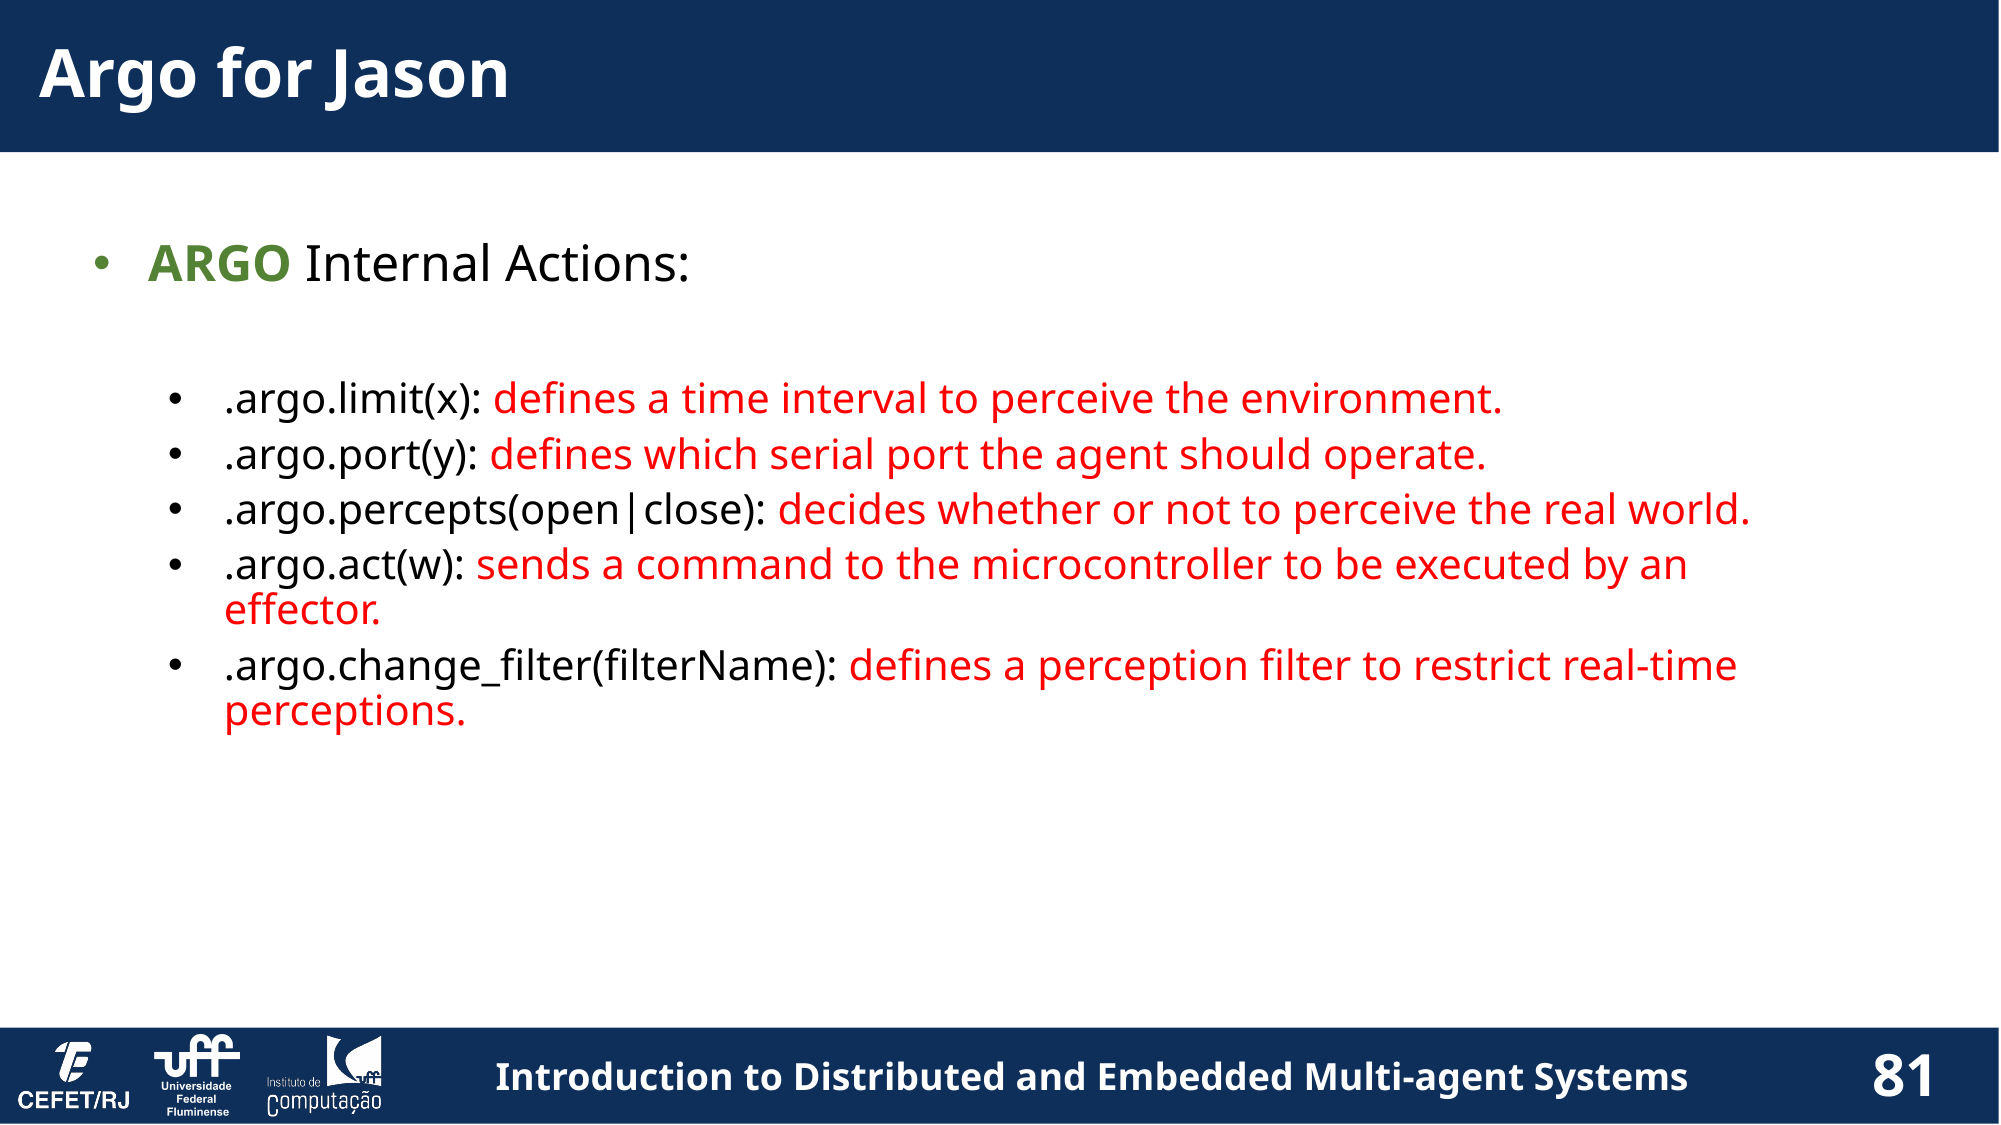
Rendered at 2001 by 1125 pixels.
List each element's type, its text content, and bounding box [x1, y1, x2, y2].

text_box Argo for Jason [25, 23, 1999, 119]
text_box ARGO Internal Actions: .argo.limit(x): defines a time interval to perceive the environment. .argo.port(y): defines which serial port the agent should operate. .argo.percepts(open|close): decides whether or not to perceive the real world. .argo.act(w): sends a command to the microcontroller to be executed by an effector. .argo.change_filter(filterName): defines a perception filter to restrict real-time perceptions. [77, 231, 1832, 1005]
picture [265, 1033, 383, 1117]
picture [153, 1033, 241, 1121]
picture [18, 1021, 129, 1125]
